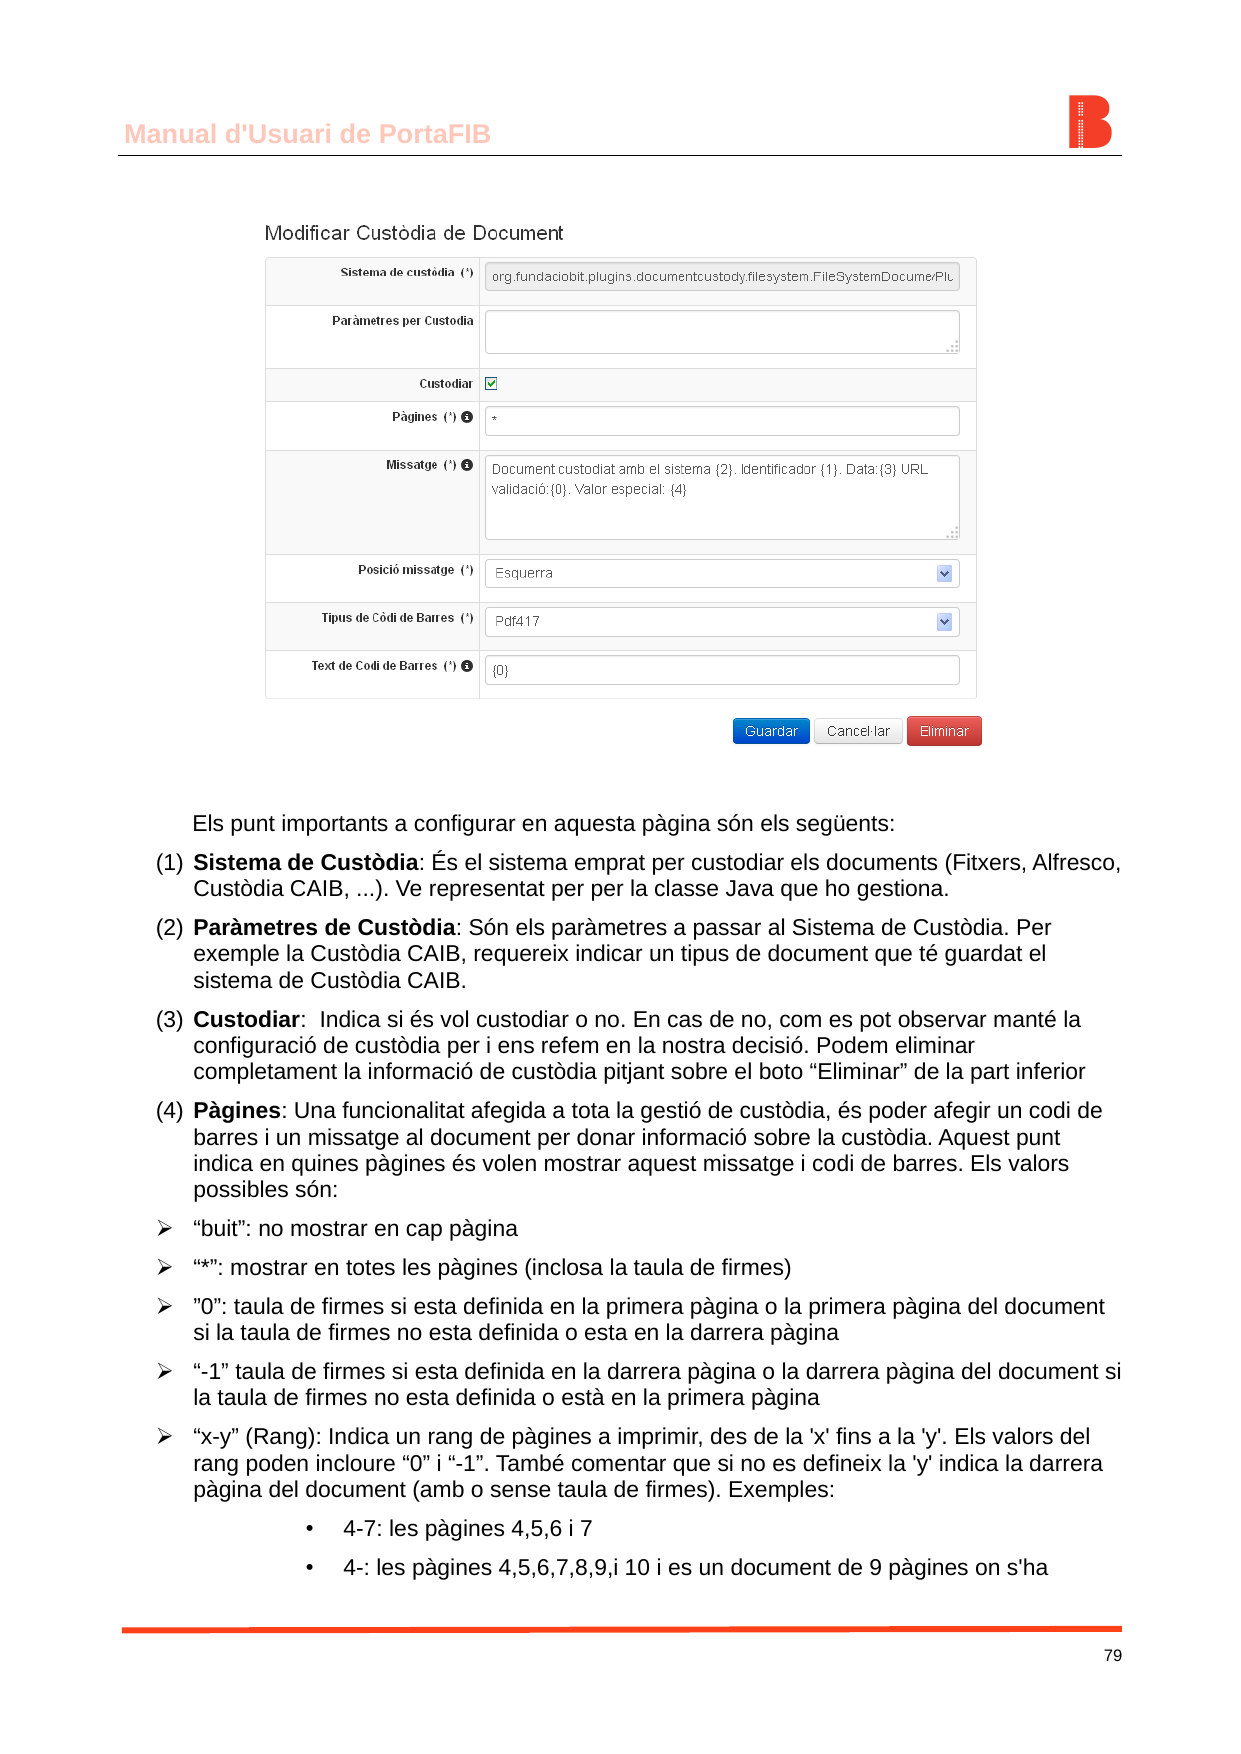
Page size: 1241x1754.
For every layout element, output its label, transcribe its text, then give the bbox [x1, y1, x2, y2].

list Custodiar: Indica si és vol custodiar o no. En cas de no, com es pot observar manté la configuració de custòdia per i ens refem en la nostra decisió. Podem eliminar completament la informació de custòdia pitjant sobre el boto “Eliminar” de la part inferior [156, 1006, 1122, 1085]
list 4-: les pàgines 4,5,6,7,8,9,i 10 i es un document de 9 pàgines on s'ha [306, 1554, 1122, 1580]
text Els punt importants a configurar en aquesta pàgina són els següents: [118, 810, 1122, 836]
list “*”: mostrar en totes les pàgines (inclosa la taula de firmes) [156, 1254, 1122, 1280]
list “x-y” (Rang): Indica un rang de pàgines a imprimir, des de la 'x' fins a la 'y'. Els valors del rang poden incloure “0” i “-1”. També comentar que si no es defineix la 'y' indica la darrera pàgina del document (amb o sense taula de firmes). Exemples: [156, 1423, 1122, 1502]
list “buit”: no mostrar en cap pàgina [156, 1215, 1122, 1241]
list 4-7: les pàgines 4,5,6 i 7 [306, 1515, 1122, 1541]
list ”0”: taula de firmes si esta definida en la primera pàgina o la primera pàgina del document si la taula de firmes no esta definida o esta en la darrera pàgina [156, 1293, 1122, 1346]
list Sistema de Custòdia: És el sistema emprat per custodiar els documents (Fitxers, Alfresco, Custòdia CAIB, ...). Ve representat per per la classe Java que ho gestiona. [156, 849, 1122, 902]
picture [1063, 94, 1117, 150]
list Paràmetres de Custòdia: Són els paràmetres a passar al Sistema de Custòdia. Per exemple la Custòdia CAIB, requereix indicar un tipus de document que té guardat el sistema de Custòdia CAIB. [156, 914, 1122, 993]
list “-1” taula de firmes si esta definida en la darrera pàgina o la darrera pàgina del document si la taula de firmes no esta definida o està en la primera pàgina [156, 1358, 1122, 1411]
picture [251, 215, 990, 759]
list Pàgines: Una funcionalitat afegida a tota la gestió de custòdia, és poder afegir un codi de barres i un missatge al document per donar informació sobre la custòdia. Aquest punt indica en quines pàgines és volen mostrar aquest missatge i codi de barres. Els valors possibles són: [156, 1097, 1122, 1203]
